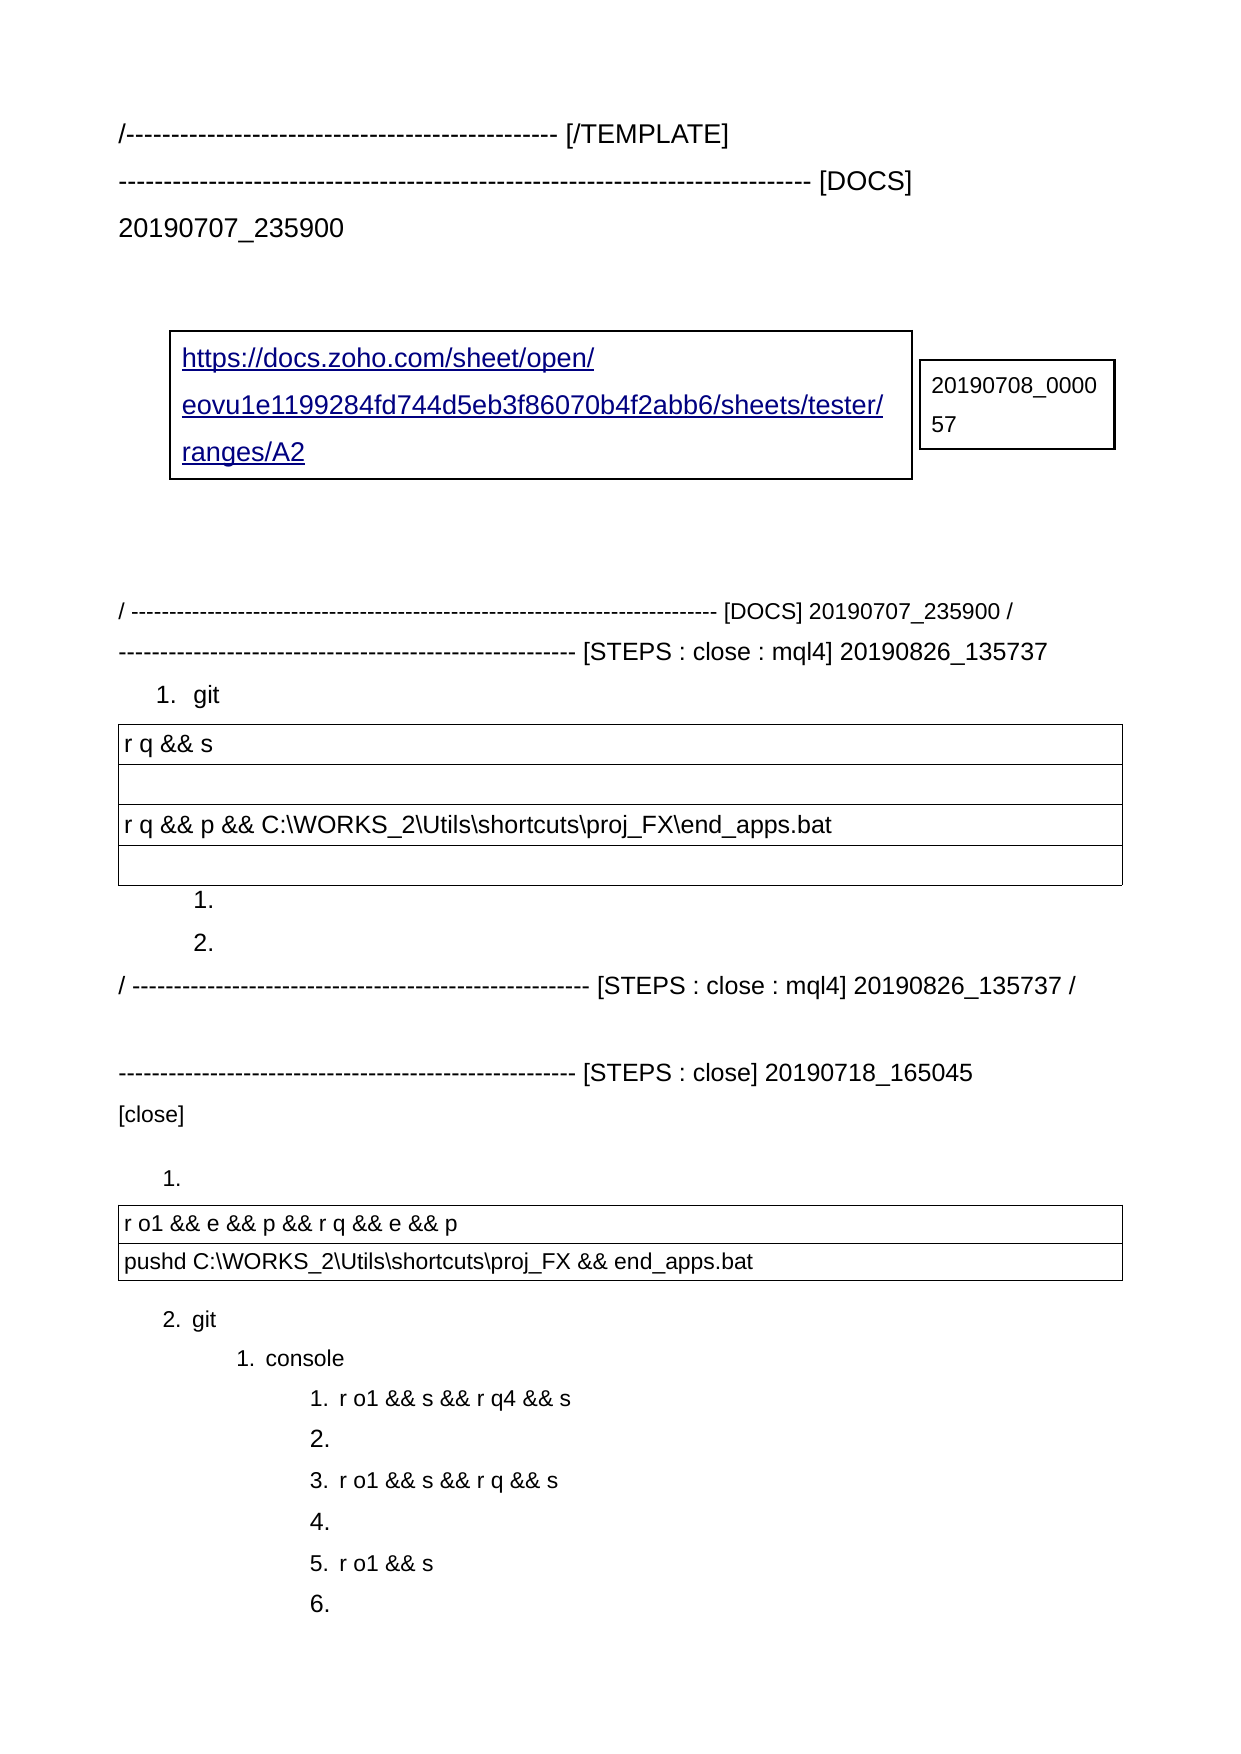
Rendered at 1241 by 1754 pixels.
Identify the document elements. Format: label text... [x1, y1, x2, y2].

list r o1 && s [309, 1550, 1122, 1576]
text / ------------------------------------------------------- [STEPS : close : mql4] 20190826_135737 / [118, 971, 1122, 1000]
text / ----------------------------------------------------------------------------- [DOCS] 20190707_235900 / [118, 598, 1122, 624]
text [close] [118, 1101, 1122, 1127]
text ------------------------------------------------------- [STEPS : close] 20190718_165045 [118, 1057, 1122, 1086]
table_cell r q && p && C:\WORKS_2\Utils\shortcuts\proj_FX\end_apps.bat [119, 805, 1122, 844]
list console [236, 1345, 1122, 1371]
table_header [118, 302, 166, 508]
list r o1 && s && r q4 && s [309, 1384, 1122, 1411]
table_cell [916, 508, 1118, 542]
list git [162, 1306, 1122, 1332]
table_header 20190708_000057 [916, 302, 1118, 508]
text /------------------------------------------------ [/TEMPLATE] [118, 118, 1122, 149]
table_cell [166, 508, 916, 542]
table_cell [119, 846, 1122, 885]
list r o1 && s && r q && s [309, 1467, 1122, 1493]
text ----------------------------------------------------------------------------- [DOCS] 20190707_235900 [118, 165, 1122, 243]
table_cell [118, 508, 166, 542]
table_header r q && s [119, 725, 1122, 764]
table_cell pushd C:\WORKS_2\Utils\shortcuts\proj_FX && end_apps.bat [119, 1244, 1122, 1280]
list git [156, 681, 1122, 709]
text ------------------------------------------------------- [STEPS : close : mql4] 20190826_135737 [118, 637, 1122, 666]
table_cell [119, 765, 1122, 804]
table_header r o1 && e && p && r q && e && p [119, 1206, 1122, 1242]
table_header https://docs.zoho.com/sheet/open/eovu1e1199284fd744d5eb3f86070b4f2abb6/sheets/tester/ranges/A2 [166, 302, 916, 508]
